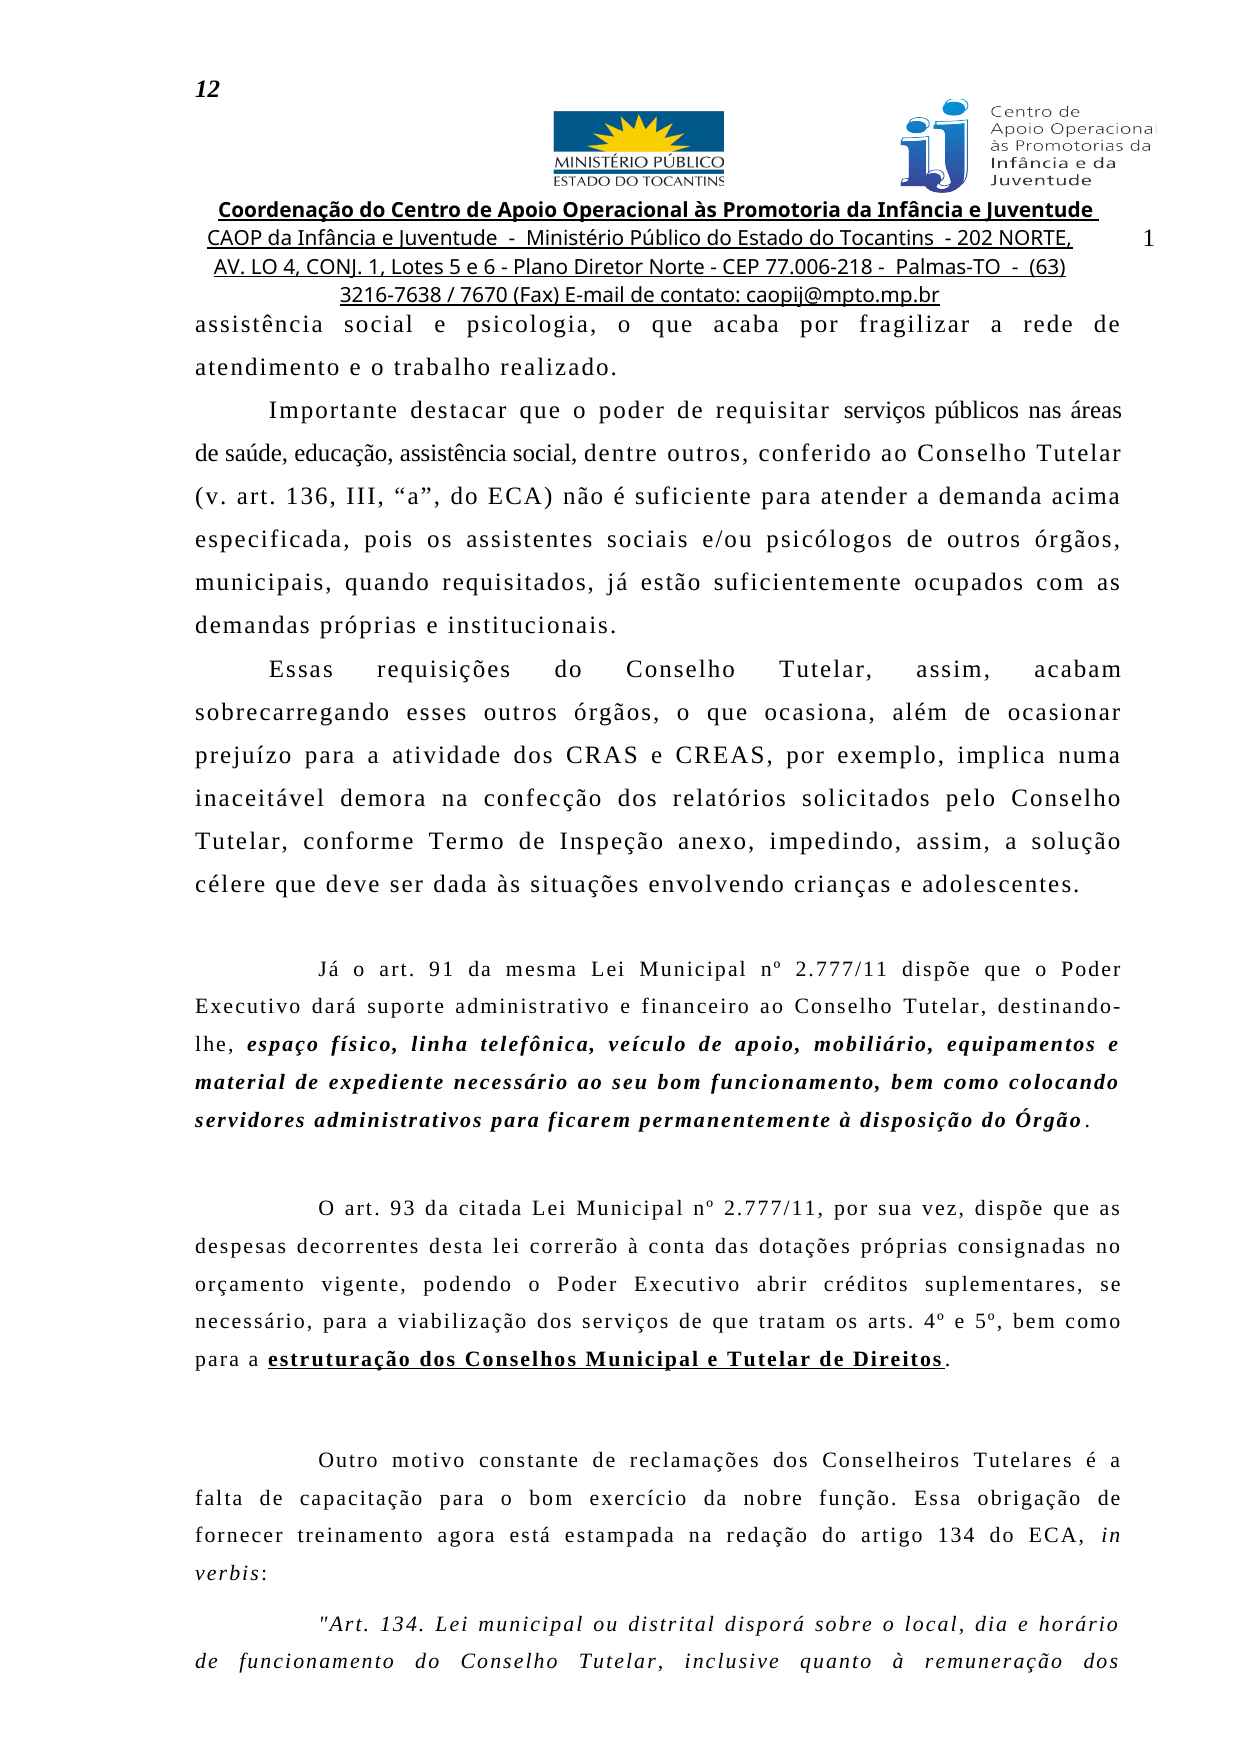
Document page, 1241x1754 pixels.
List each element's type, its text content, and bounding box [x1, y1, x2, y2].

text Importante destacar que o poder de requisitar serviços públicos nas áreas de saúde, educação, assistência social, dentre outros, conferido ao Conselho Tutelar (v. art. 136, III, “a”, do ECA) não é suficiente para atender a demanda acima especificada, pois os assistentes sociais e/ou psicólogos de outros órgãos, municipais, quando requisitados, já estão suficientemente ocupados com as demandas próprias e institucionais. [195, 395, 1122, 639]
text O art. 93 da citada Lei Municipal nº 2.777/11, por sua vez, dispõe que as despesas decorrentes desta lei correrão à conta das dotações próprias consignadas no orçamento vigente, podendo o Poder Executivo abrir créditos suplementares, se necessário, para a viabilização dos serviços de que tratam os arts. 4º e 5º, bem como para a estruturação dos Conselhos Municipal e Tutelar de Direitos. [195, 1195, 1122, 1371]
text Essas requisições do Conselho Tutelar, assim, acabam sobrecarregando esses outros órgãos, o que ocasiona, além de ocasionar prejuízo para a atividade dos CRAS e CREAS, por exemplo, implica numa inaceitável demora na confecção dos relatórios solicitados pelo Conselho Tutelar, conforme Termo de Inspeção anexo, impedindo, assim, a solução célere que deve ser dada às situações envolvendo crianças e adolescentes. [195, 654, 1122, 898]
picture [900, 99, 1157, 193]
text "Art. 134. Lei municipal ou distrital disporá sobre o local, dia e horário de funcionamento do Conselho Tutelar, inclusive quanto à remuneração dos [195, 1611, 1122, 1673]
text Outro motivo constante de reclamações dos Conselheiros Tutelares é a falta de capacitação para o bom exercício da nobre função. Essa obrigação de fornecer treinamento agora está estampada na redação do artigo 134 do ECA, in verbis: [195, 1447, 1122, 1585]
text Já o art. 91 da mesma Lei Municipal nº 2.777/11 dispõe que o Poder Executivo dará suporte administrativo e financeiro ao Conselho Tutelar, destinando-lhe, espaço físico, linha telefônica, veículo de apoio, mobiliário, equipamentos e material de expediente necessário ao seu bom funcionamento, bem como colocando servidores administrativos para ficarem permanentemente à disposição do Órgão. [195, 956, 1122, 1132]
text assistência social e psicologia, o que acaba por fragilizar a rede de atendimento e o trabalho realizado. [195, 309, 1122, 381]
picture [553, 111, 724, 186]
